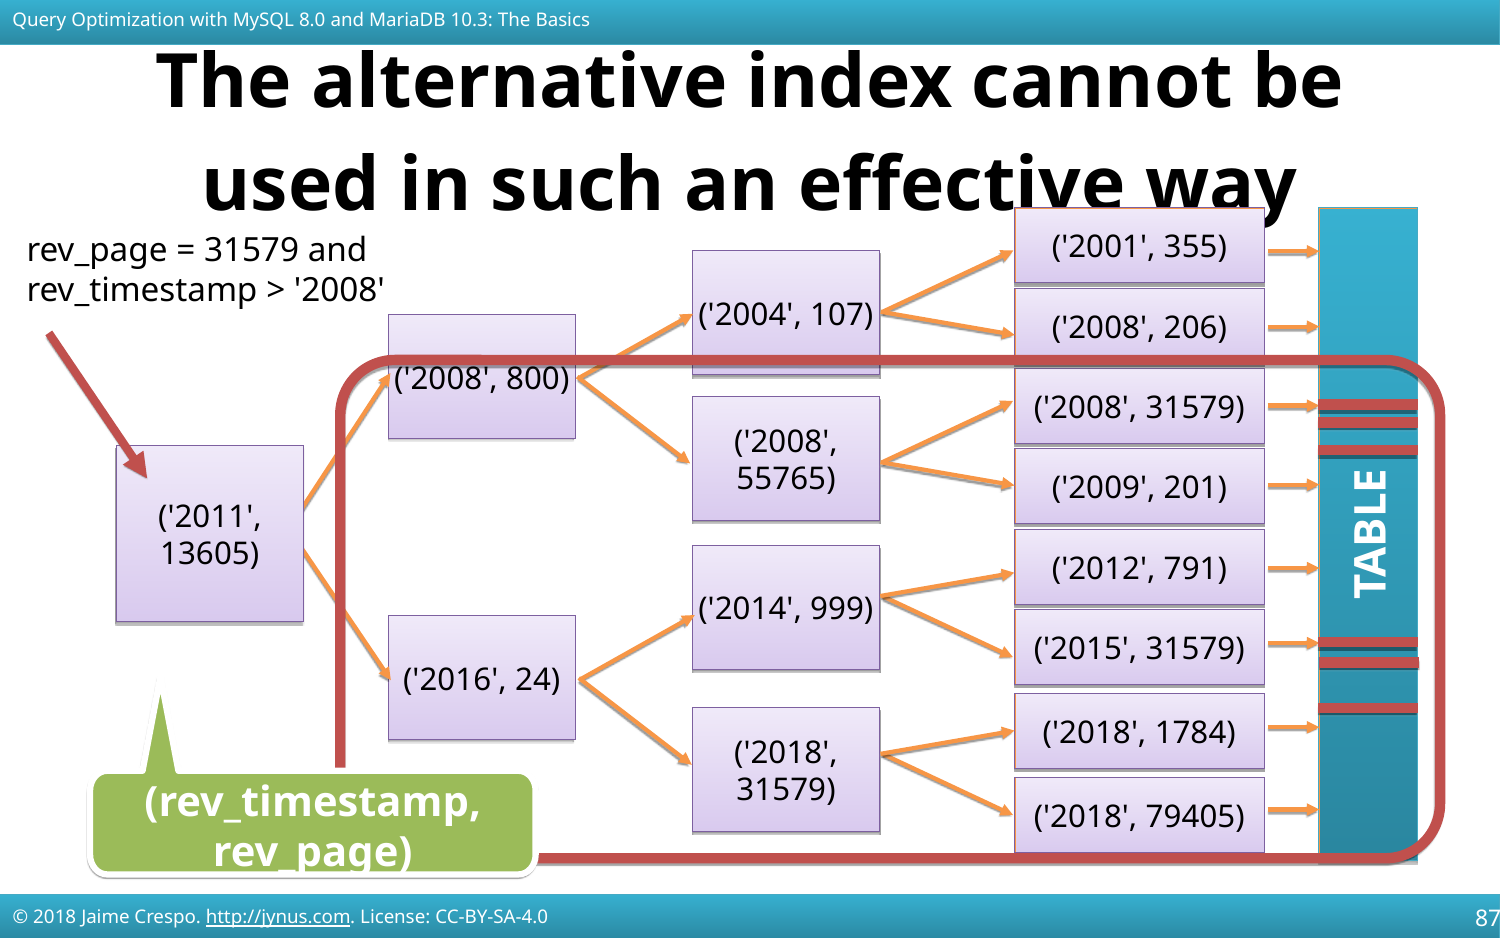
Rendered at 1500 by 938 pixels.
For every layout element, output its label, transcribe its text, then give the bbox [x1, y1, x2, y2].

text_box ('2018', 31579) [692, 707, 880, 832]
text_box ('2014', 999) [692, 545, 880, 670]
text_box rev_page = 31579 and rev_timestamp > '2008' [19, 221, 406, 316]
text_box TABLE [1318, 715, 1418, 853]
text_box ('2008', 31579) [1014, 369, 1265, 444]
text_box ('2008', 55765) [692, 396, 880, 521]
text_box ('2008', 800) [388, 369, 576, 439]
text_box ('2011', 13605) [116, 445, 304, 622]
text_box ('2008', 800) [388, 314, 576, 355]
text_box TABLE [1318, 670, 1418, 703]
text_box ('2009', 201) [1014, 448, 1265, 524]
text_box TABLE [1318, 207, 1418, 363]
text_box ('2004', 107) [692, 369, 880, 375]
text_box ('2001', 355) [1014, 207, 1265, 283]
text_box TABLE [1318, 369, 1418, 399]
title The alternative index cannot be used in such an effective way [75, 36, 1425, 224]
text_box ('2004', 107) [692, 250, 880, 354]
slide_number [1389, 896, 1490, 935]
text_box ('2016', 24) [388, 615, 576, 740]
text_box TABLE [1318, 651, 1418, 657]
text_box ('2008', 206) [1014, 288, 1265, 354]
text_box ('2015', 31579) [1014, 609, 1265, 685]
text_box TABLE [1318, 430, 1418, 445]
text_box ('2018', 79405) [1014, 777, 1265, 853]
text_box ('2018', 1784) [1014, 693, 1265, 769]
text_box (rev_timestamp, rev_page) [90, 676, 536, 875]
text_box ('2012', 791) [1014, 529, 1265, 605]
text_box TABLE [1318, 459, 1418, 637]
